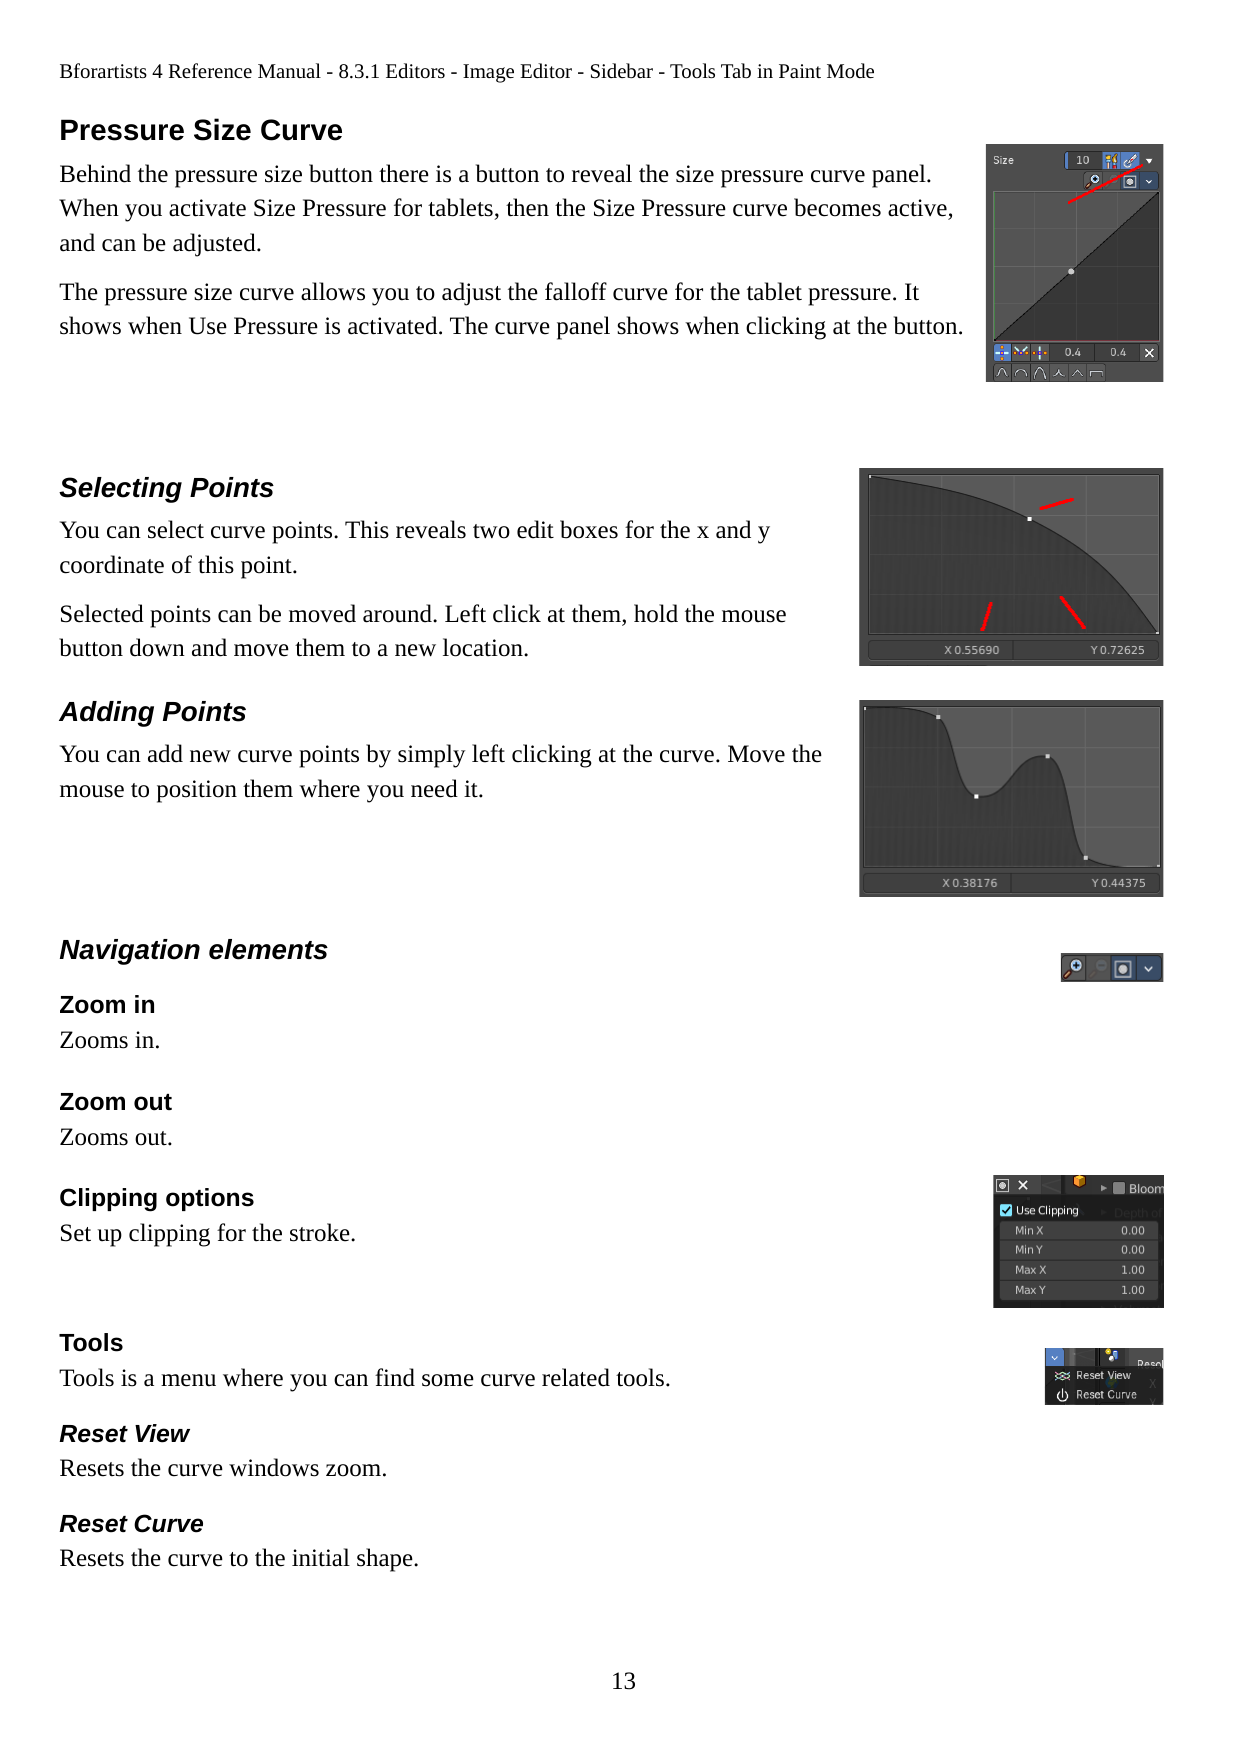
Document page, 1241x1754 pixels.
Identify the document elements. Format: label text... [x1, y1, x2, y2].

subtitle Reset View [59, 1419, 1181, 1447]
picture [859, 700, 1164, 897]
text Selected points can be moved around. Left click at them, hold the mouse button down and move them to a new location. [59, 599, 859, 662]
subtitle Clipping options [59, 1183, 993, 1212]
picture [985, 144, 1164, 382]
subtitle Pressure Size Curve [59, 113, 1181, 146]
subtitle Reset Curve [59, 1509, 1181, 1537]
subtitle [1164, 1183, 1181, 1212]
text Behind the pressure size button there is a button to reveal the size pressure curve panel. When you activate Size Pressure for tablets, then the Size Pressure curve becomes active, and can be adjusted. [59, 159, 985, 257]
text Resets the curve windows zoom. [59, 1453, 1181, 1482]
subtitle Zoom in [59, 990, 1181, 1019]
picture [1044, 1348, 1164, 1405]
picture [859, 468, 1164, 666]
text You can add new curve points by simply left clicking at the curve. Move the mouse to position them where you need it. [59, 739, 859, 803]
text Zooms in. [59, 1025, 1181, 1054]
subtitle [1164, 471, 1181, 503]
text The pressure size curve allows you to adjust the falloff curve for the tablet pressure. It shows when Use Pressure is activated. The curve panel shows when clicking at the button. [59, 277, 985, 340]
text Tools is a menu where you can find some curve related tools. [59, 1363, 1044, 1392]
picture [1060, 953, 1164, 982]
subtitle Tools [59, 1328, 1181, 1357]
subtitle Navigation elements [59, 933, 1181, 965]
text Zooms out. [59, 1122, 1181, 1150]
text Resets the curve to the initial shape. [59, 1543, 1181, 1572]
subtitle Selecting Points [59, 471, 859, 503]
subtitle Adding Points [59, 695, 1181, 727]
text You can select curve points. This reveals two edit boxes for the x and y coordinate of this point. [59, 515, 859, 579]
subtitle Zoom out [59, 1087, 1181, 1115]
text Set up clipping for the stroke. [59, 1218, 993, 1247]
picture [993, 1175, 1164, 1308]
